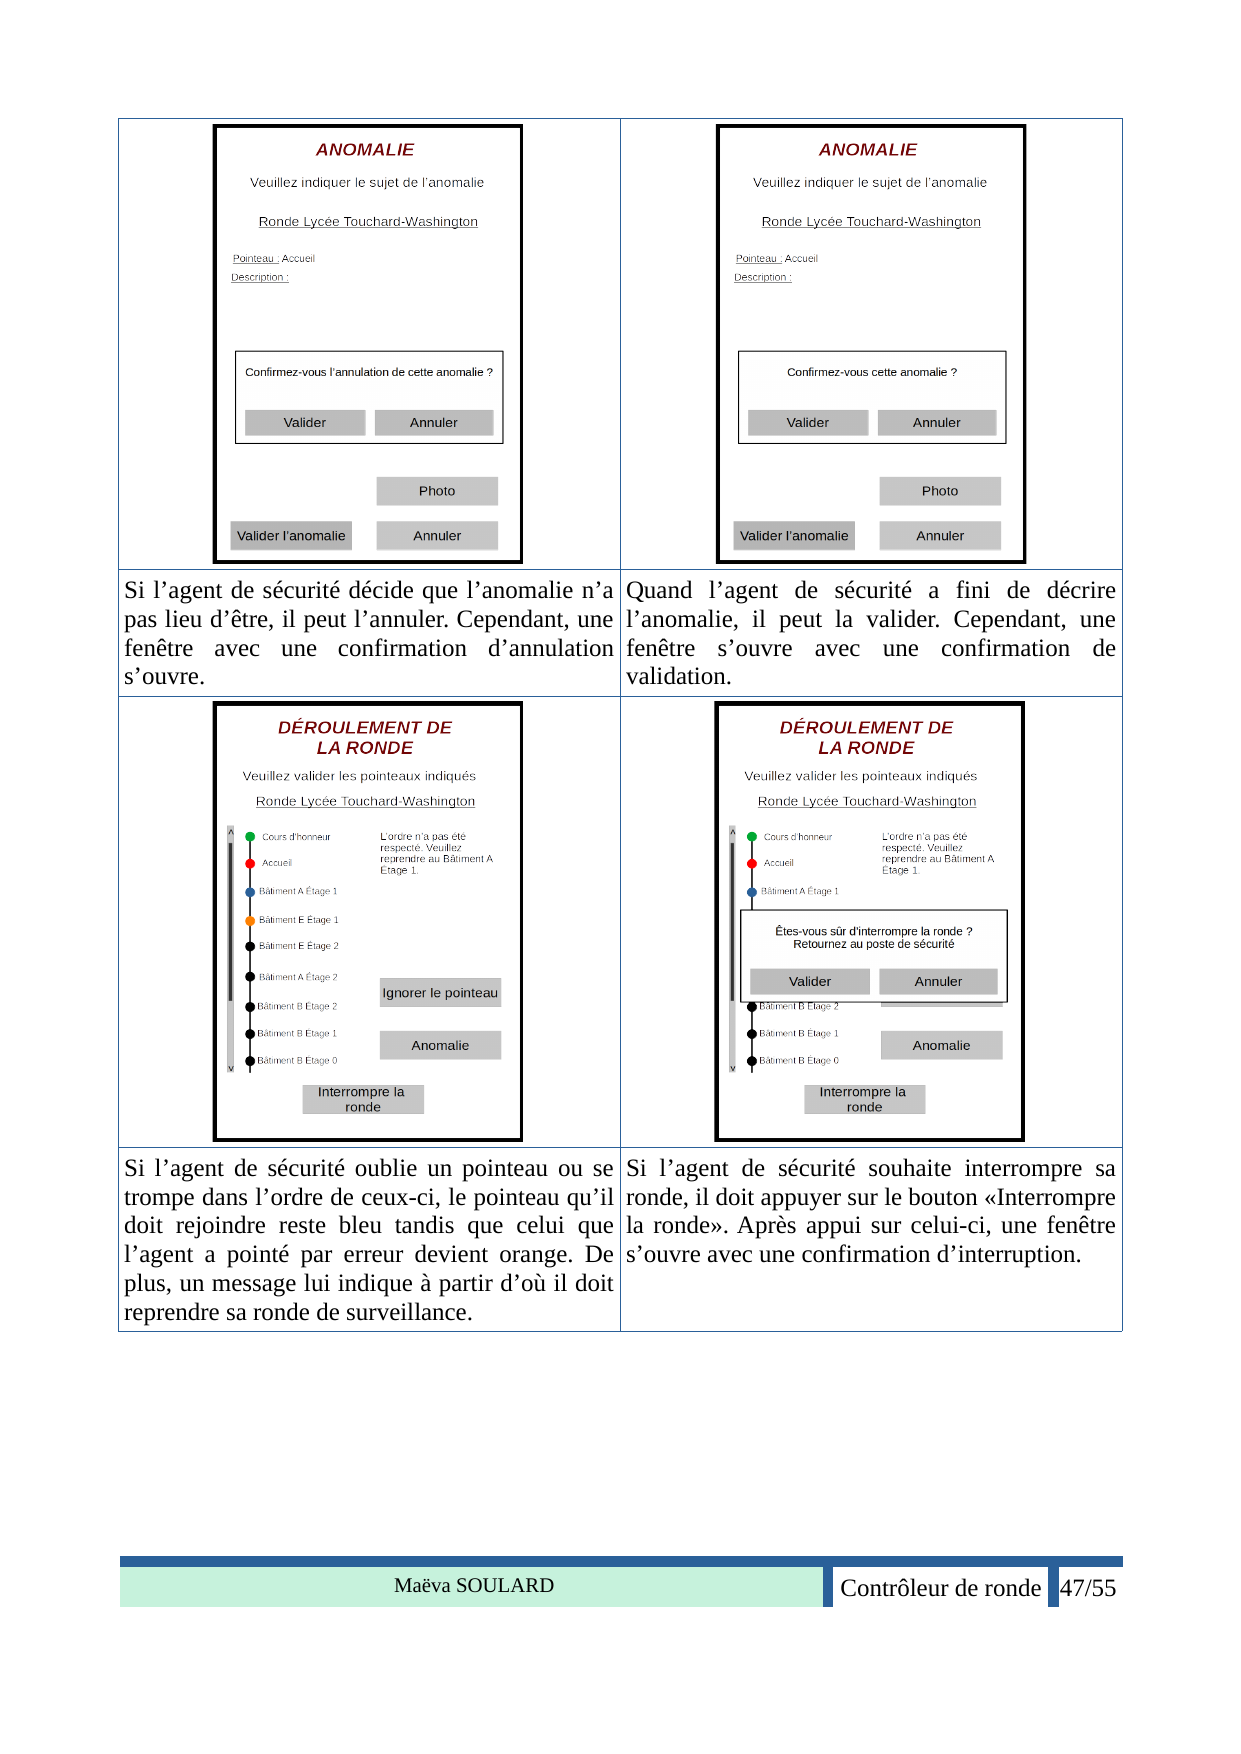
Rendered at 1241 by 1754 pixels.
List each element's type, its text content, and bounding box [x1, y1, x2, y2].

table_cell Si l’agent de sécurité souhaite interrompre sa ronde, il doit appuyer sur le bouton «Interrompre la ronde». Après appui sur celui-ci, une fenêtre s’ouvre avec une confirmation d’interruption. [621, 1148, 1122, 1331]
table_cell Si l’agent de sécurité oublie un pointeau ou se trompe dans l’ordre de ceux-ci, le pointeau qu’il doit rejoindre reste bleu tandis que celui que l’agent a pointé par erreur devient orange. De plus, un message lui indique à partir d’où il doit reprendre sa ronde de surveillance. [119, 1148, 620, 1331]
picture [212, 701, 523, 1142]
table_cell Quand l’agent de sécurité a fini de décrire l’anomalie, il peut la valider. Cependant, une fenêtre s’ouvre avec une confirmation de validation. [621, 570, 1122, 696]
table_cell [119, 119, 620, 569]
table_cell [621, 119, 1122, 569]
picture [715, 124, 1027, 564]
picture [212, 124, 523, 564]
table_cell [621, 697, 1122, 1147]
picture [714, 701, 1025, 1142]
table_cell [119, 697, 620, 1147]
table_cell Si l’agent de sécurité décide que l’anomalie n’a pas lieu d’être, il peut l’annuler. Cependant, une fenêtre avec une confirmation d’annulation s’ouvre. [119, 570, 620, 696]
